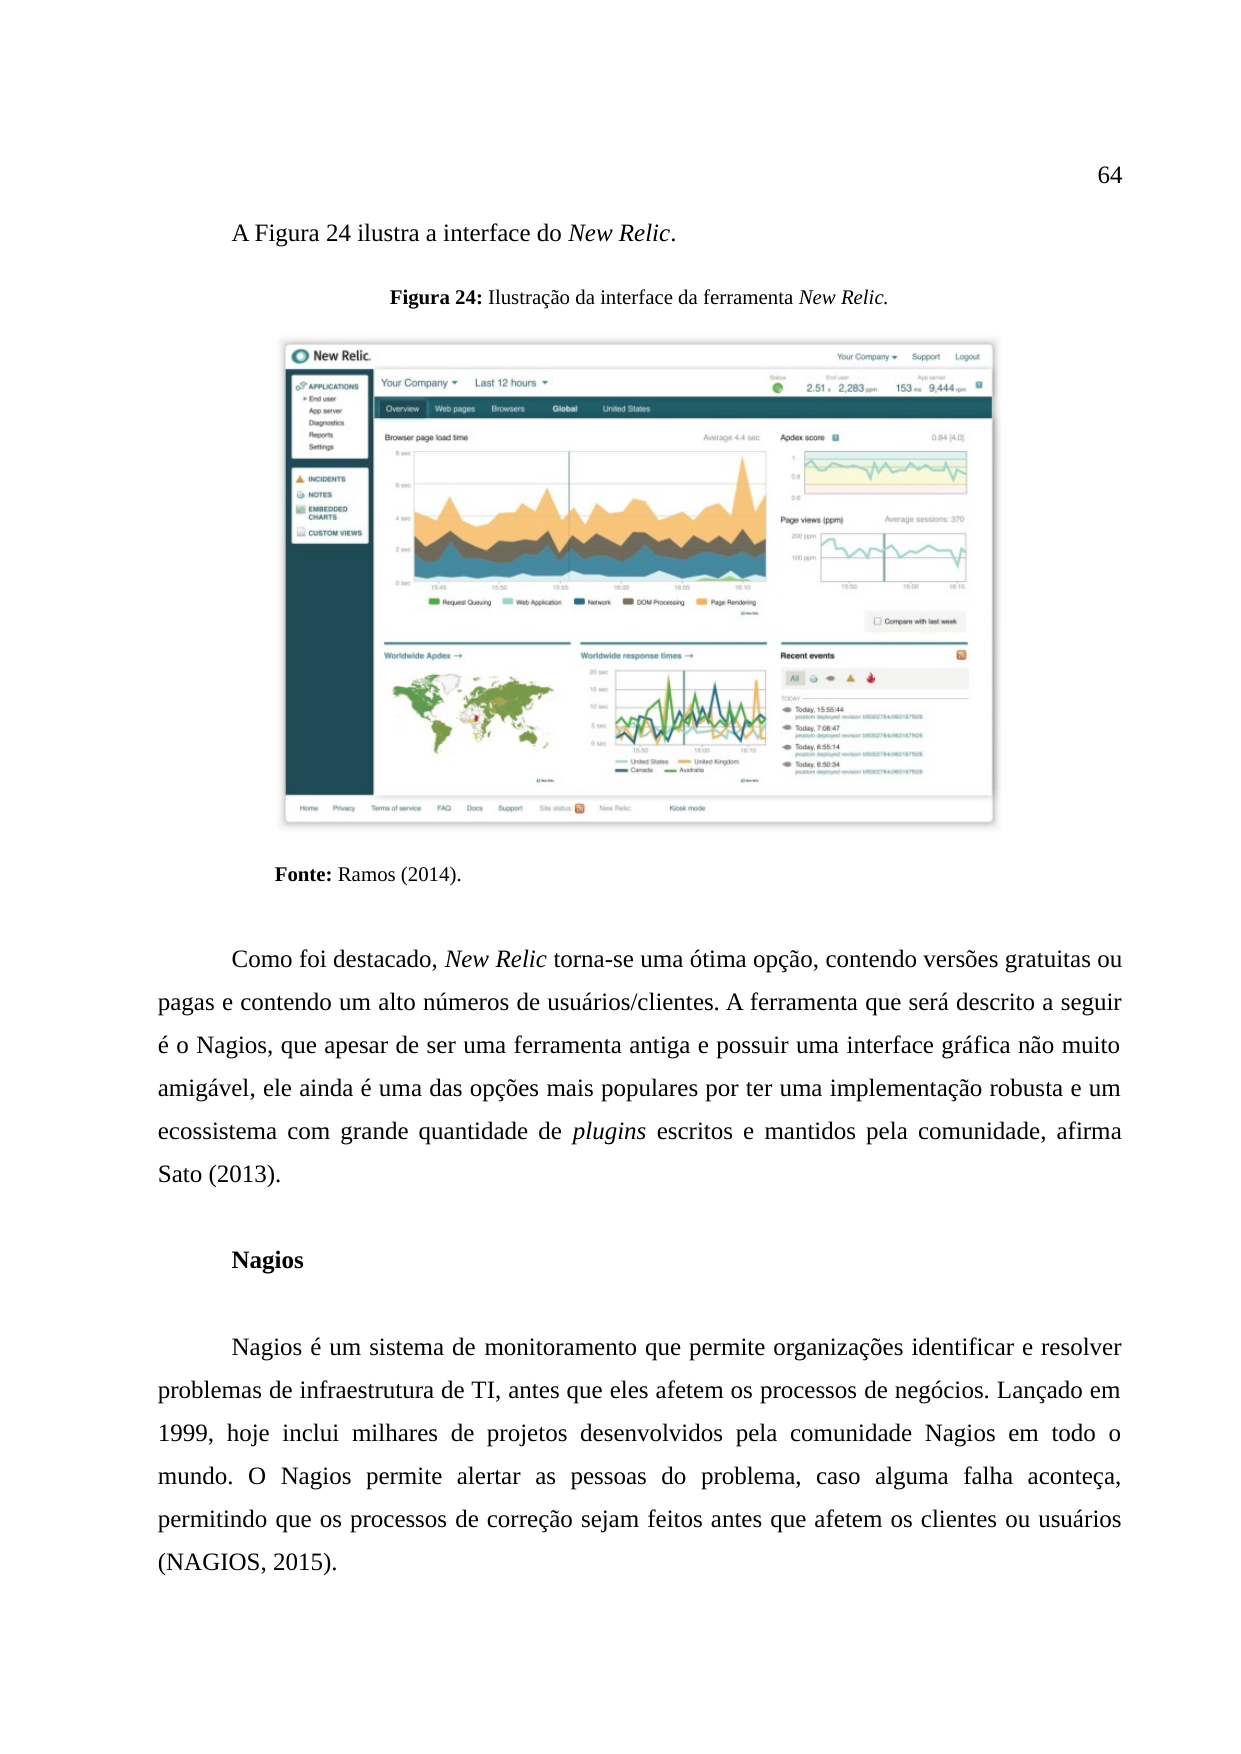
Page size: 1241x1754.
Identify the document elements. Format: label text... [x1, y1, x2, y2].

text Fonte: Ramos (2014). [274, 863, 1006, 886]
text A Figura 24 ilustra a interface do New Relic. [158, 218, 1122, 247]
picture [274, 333, 1006, 863]
text Como foi destacado, New Relic torna-se uma ótima opção, contendo versões gratuitas ou pagas e contendo um alto números de usuários/clientes. A ferramenta que será descrito a seguir é o Nagios, que apesar de ser uma ferramenta antiga e possuir uma interface gráfica não muito amigável, ele ainda é uma das opções mais populares por ter uma implementação robusta e um ecossistema com grande quantidade de plugins escritos e mantidos pela comunidade, afirma Sato (2013). [158, 944, 1122, 1188]
text Nagios [158, 1246, 1122, 1274]
text Figura 24: Ilustração da interface da ferramenta New Relic. [274, 285, 1006, 309]
text Nagios é um sistema de monitoramento que permite organizações identificar e resolver problemas de infraestrutura de TI, antes que eles afetem os processos de negócios. Lançado em 1999, hoje inclui milhares de projetos desenvolvidos pela comunidade Nagios em todo o mundo. O Nagios permite alertar as pessoas do problema, caso alguma falha aconteça, permitindo que os processos de correção sejam feitos antes que afetem os clientes ou usuários (NAGIOS, 2015). [158, 1332, 1122, 1576]
